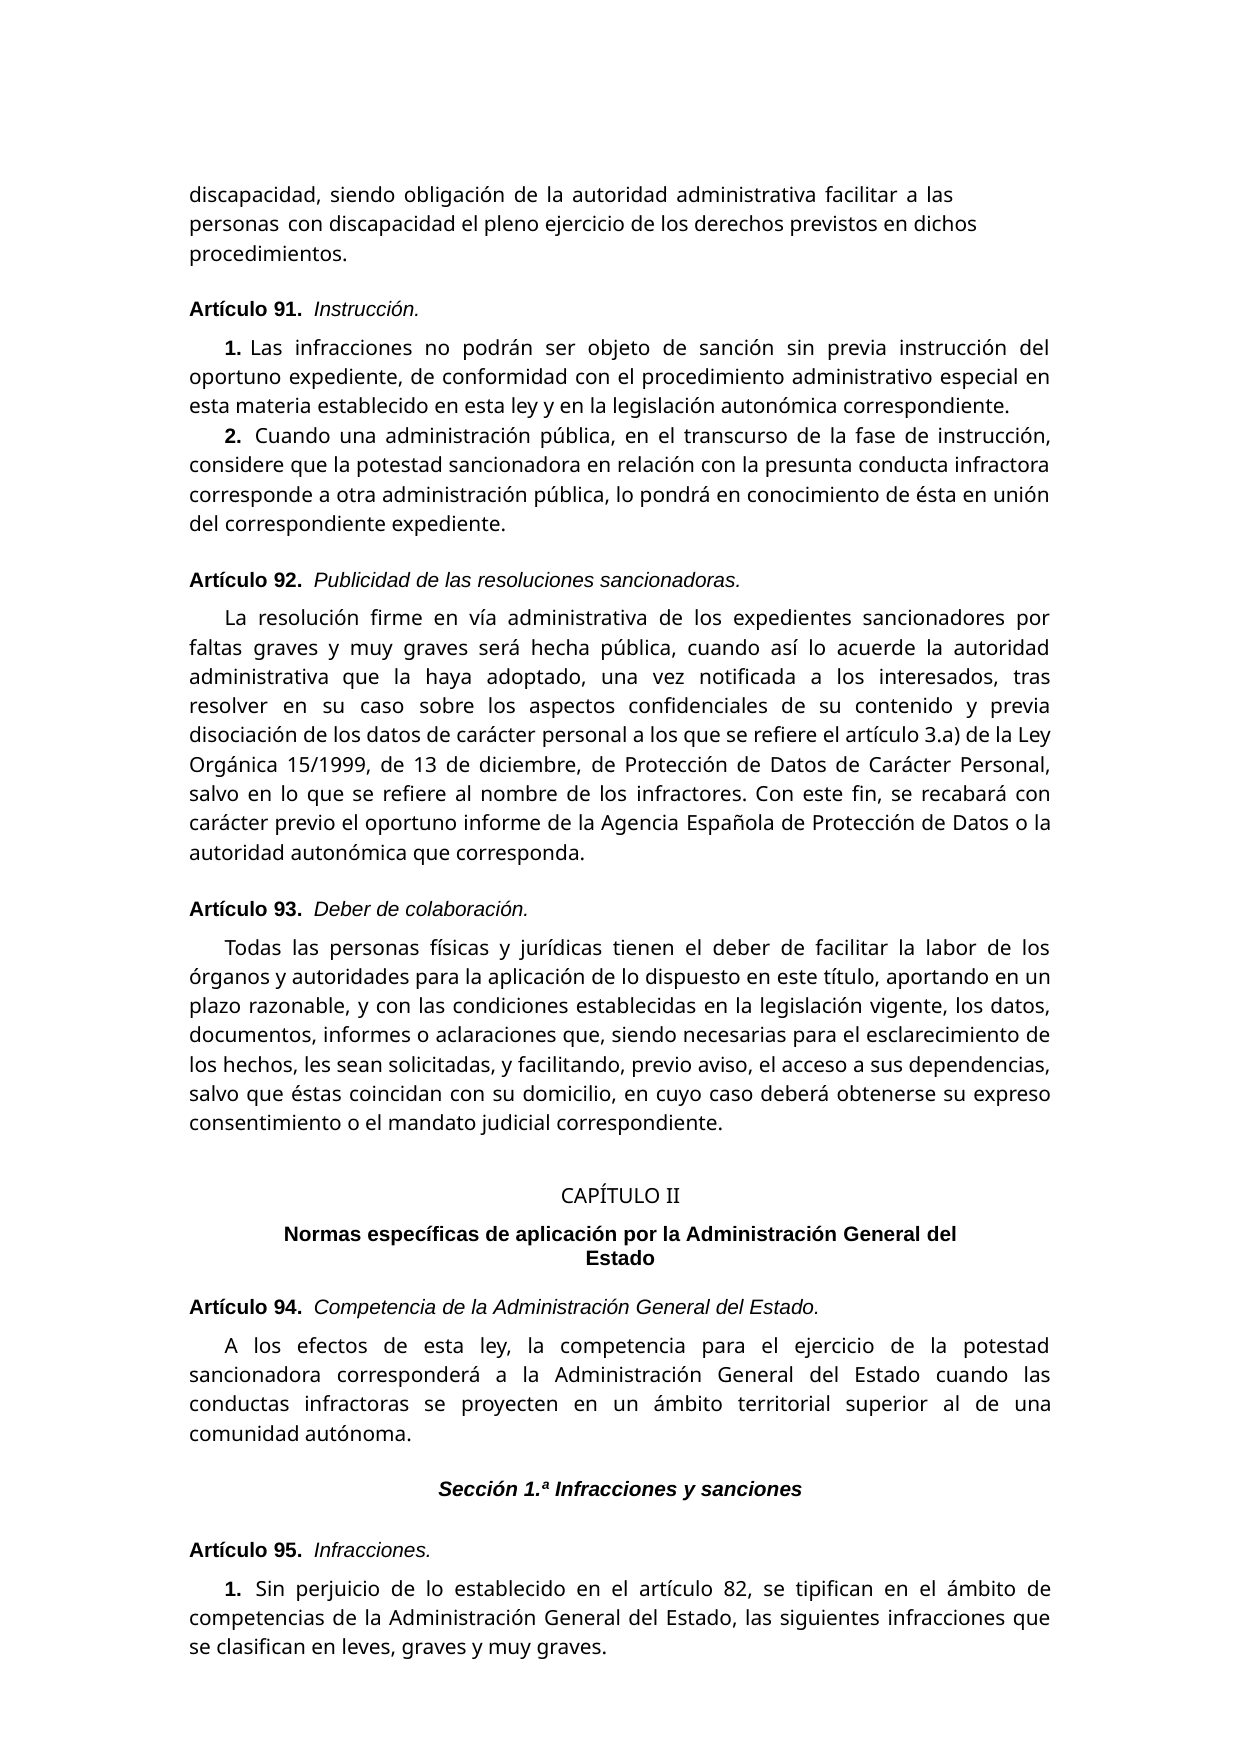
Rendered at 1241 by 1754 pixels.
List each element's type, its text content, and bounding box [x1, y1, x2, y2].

text Artículo 95. Infracciones. [189, 1537, 1184, 1561]
subtitle Sección 1.ª Infracciones y sanciones [373, 1477, 867, 1501]
text Artículo 94. Competencia de la Administración General del Estado. [189, 1295, 1184, 1319]
text A los efectos de esta ley, la competencia para el ejercicio de la potestad sancionadora corresponderá a la Administración General del Estado cuando las conductas infractoras se proyecten en un ámbito territorial superior al de una comunidad autónoma. [189, 1331, 1051, 1447]
text Artículo 93. Deber de colaboración. [189, 896, 1184, 920]
text Todas las personas físicas y jurídicas tienen el deber de facilitar la labor de los órganos y autoridades para la aplicación de lo dispuesto en este título, aportando en un plazo razonable, y con las condiciones establecidas en la legislación vigente, los datos, documentos, informes o aclaraciones que, siendo necesarias para el esclarecimiento de los hechos, les sean solicitadas, y facilitando, previo aviso, el acceso a sus dependencias, salvo que éstas coincidan con su domicilio, en cuyo caso deberá obtenerse su expreso consentimiento o el mandato judicial correspondiente. [189, 933, 1051, 1137]
text discapacidad, siendo obligación de la autoridad administrativa facilitar a las personas con discapacidad el pleno ejercicio de los derechos previstos en dichos procedimientos. [189, 180, 1051, 267]
list Cuando una administración pública, en el transcurso de la fase de instrucción, considere que la potestad sancionadora en relación con la presunta conducta infractora corresponde a otra administración pública, lo pondrá en conocimiento de ésta en unión del correspondiente expediente. [189, 421, 1051, 537]
text Artículo 92. Publicidad de las resoluciones sancionadoras. [189, 567, 1184, 591]
subtitle Normas específicas de aplicación por la Administración General del Estado [246, 1222, 994, 1270]
text CAPÍTULO II [373, 1181, 867, 1209]
list Las infracciones no podrán ser objeto de sanción sin previa instrucción del oportuno expediente, de conformidad con el procedimiento administrativo especial en esta materia establecido en esta ley y en la legislación autonómica correspondiente. [189, 333, 1051, 420]
text Artículo 91. Instrucción. [189, 297, 1184, 321]
list Sin perjuicio de lo establecido en el artículo 82, se tipifican en el ámbito de competencias de la Administración General del Estado, las siguientes infracciones que se clasifican en leves, graves y muy graves. [189, 1574, 1051, 1661]
text La resolución firme en vía administrativa de los expedientes sancionadores por faltas graves y muy graves será hecha pública, cuando así lo acuerde la autoridad administrativa que la haya adoptado, una vez notificada a los interesados, tras resolver en su caso sobre los aspectos confidenciales de su contenido y previa disociación de los datos de carácter personal a los que se refiere el artículo 3.a) de la Ley Orgánica 15/1999, de 13 de diciembre, de Protección de Datos de Carácter Personal, salvo en lo que se refiere al nombre de los infractores. Con este fin, se recabará con carácter previo el oportuno informe de la Agencia Española de Protección de Datos o la autoridad autonómica que corresponda. [189, 603, 1051, 866]
